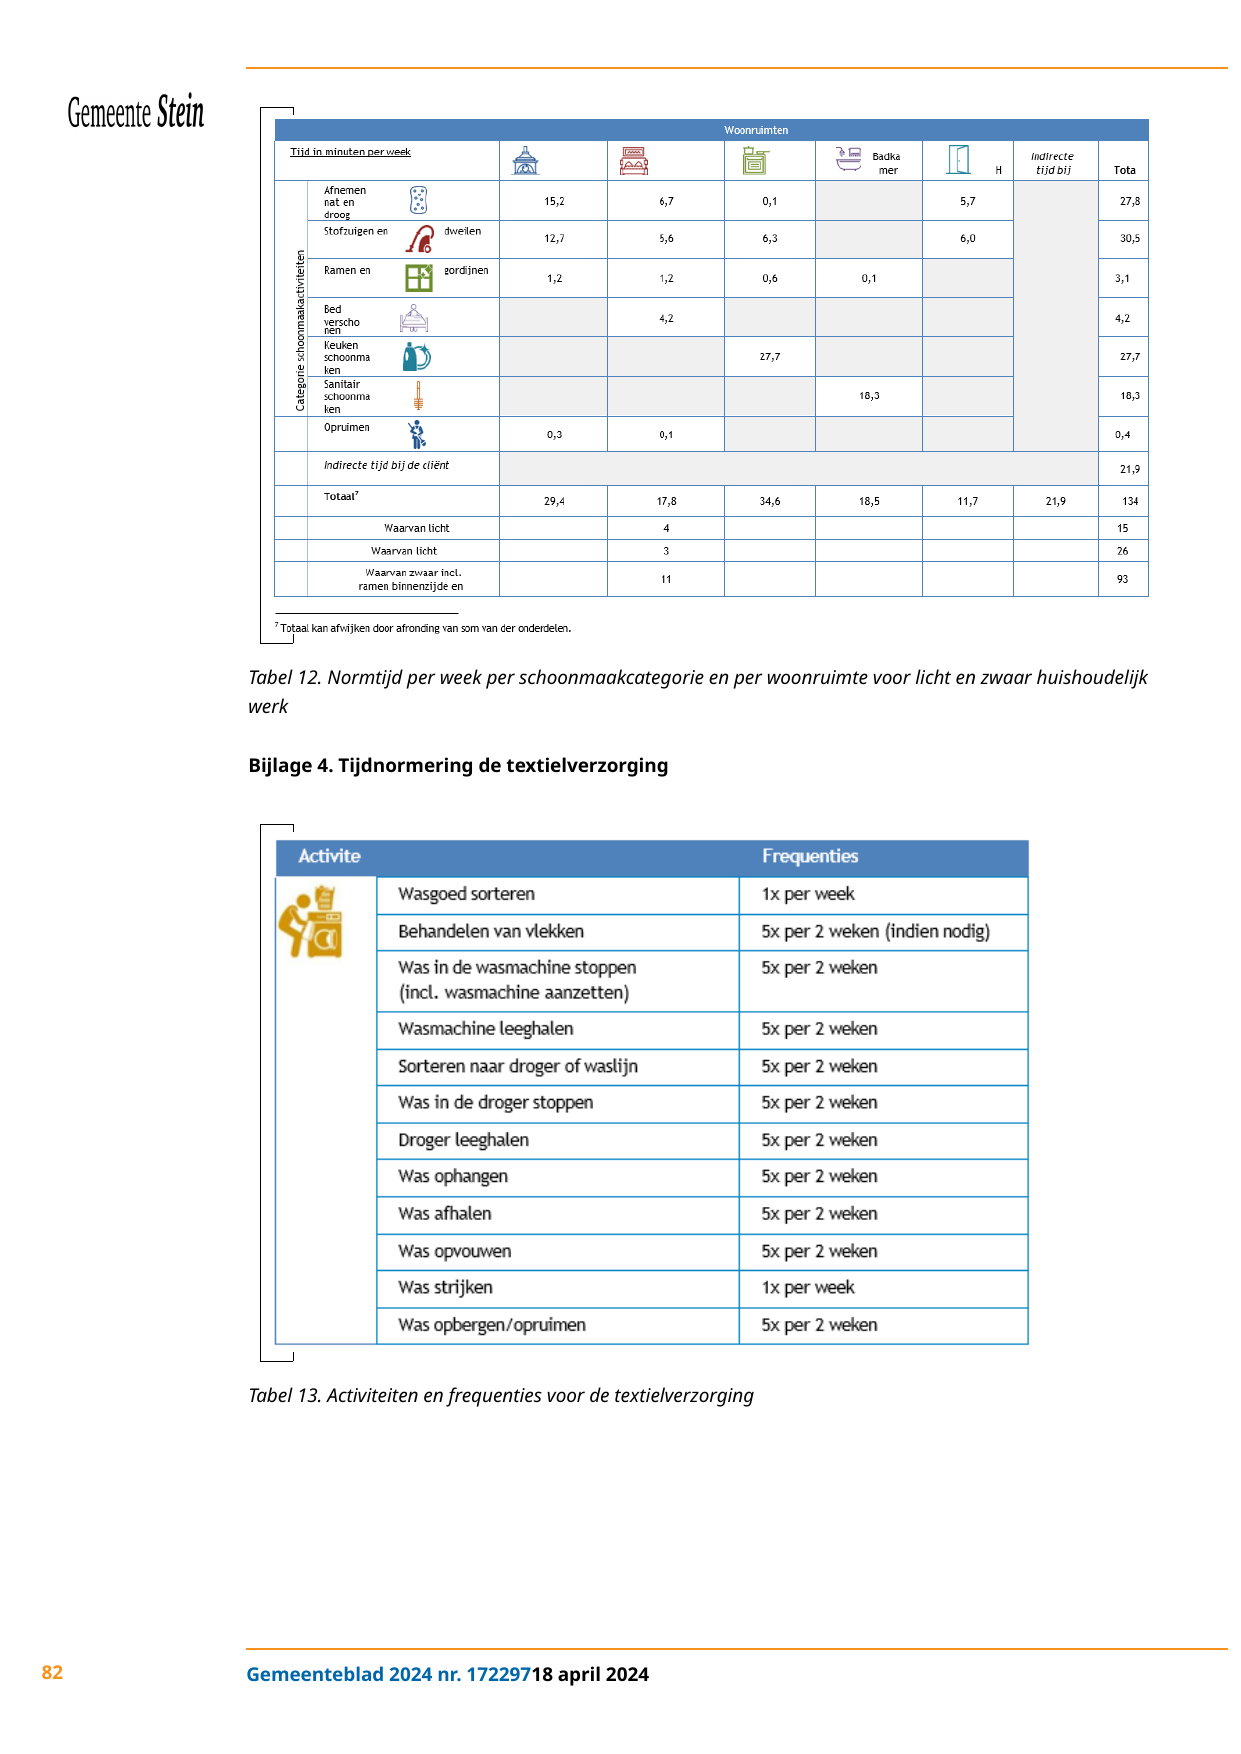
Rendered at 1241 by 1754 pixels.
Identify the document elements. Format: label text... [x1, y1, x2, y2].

text Tabel 13. Activiteiten en frequenties voor de textielverzorging [248, 1382, 1152, 1408]
picture [268, 832, 1036, 1352]
text Bijlage 4. Tijdnormering de textielverzorging [248, 753, 1152, 778]
text Tabel 12. Normtijd per week per schoonmaakcategorie en per woonruimte voor licht en zwaar huishoudelijk werk [248, 664, 1152, 719]
picture [41, 47, 231, 172]
picture [268, 115, 1154, 634]
